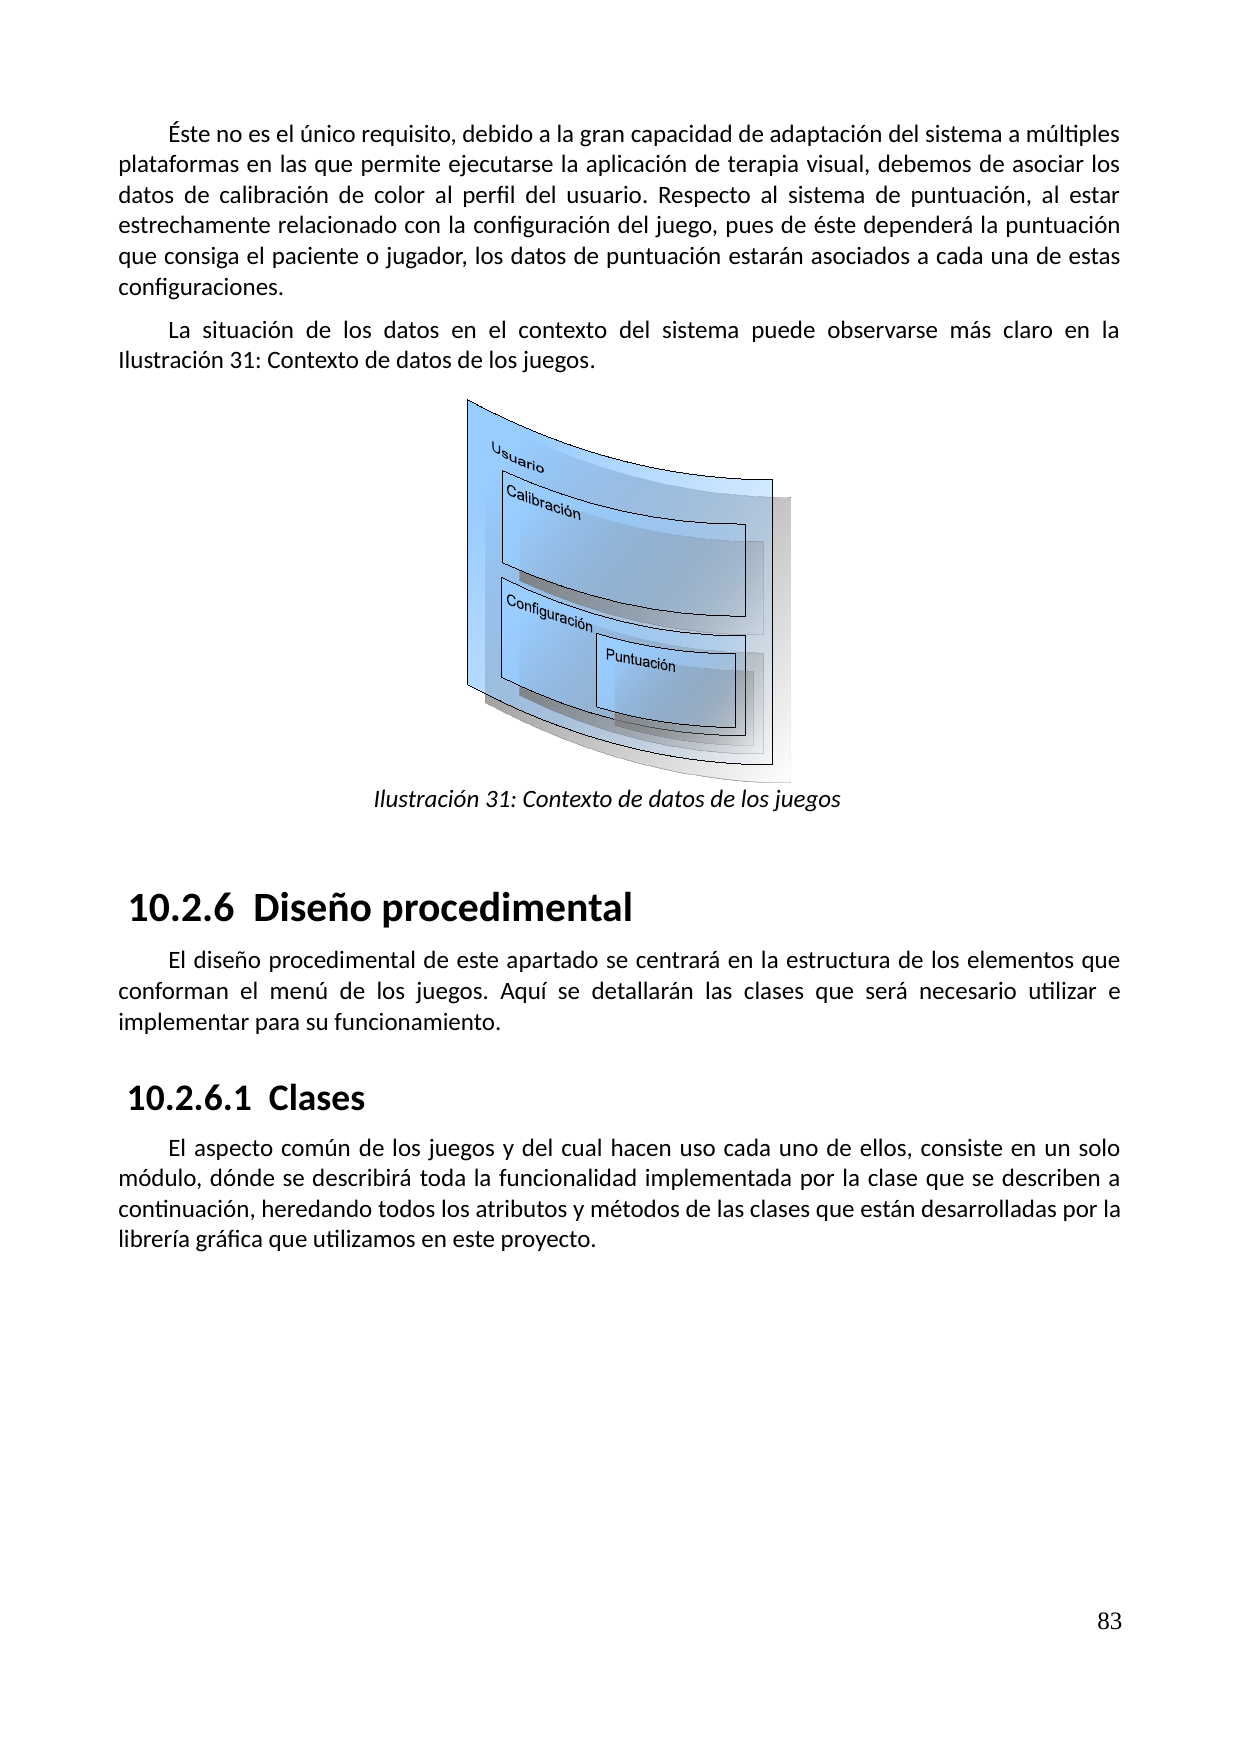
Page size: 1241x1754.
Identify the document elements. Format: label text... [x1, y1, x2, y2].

list [535, 434, 552, 446]
text [618, 623, 670, 643]
text [468, 630, 485, 690]
text El aspecto común de los juegos y del cual hacen uso cada uno de ellos, consiste en un solo módulo, dónde se describirá toda la funcionalidad implementada por la clase que se describen a continuación, heredando todos los atributos y métodos de las clases que están desarrolladas por la librería gráfica que utilizamos en este proyecto. [118, 1132, 1122, 1254]
text El diseño procedimental de este apartado se centrará en la estructura de los elementos que conforman el menú de los juegos. Aquí se detallarán las clases que será necesario utilizar e implementar para su funcionamiento. [118, 944, 1122, 1036]
text Éste no es el único requisito, debido a la gran capacidad de adaptación del sistema a múltiples plataformas en las que permite ejecutarse la aplicación de terapia visual, debemos de asociar los datos de calibración de color al perfil del usuario. Respecto al sistema de puntuación, al estar estrechamente relacionado con la configuración del juego, pues de éste dependerá la puntuación que consiga el paciente o jugador, los datos de puntuación estarán asociados a cada una de estas configuraciones. [118, 118, 1122, 301]
subtitle Diseño procedimental [118, 881, 1122, 932]
subtitle Clases [118, 1074, 1122, 1119]
list [674, 491, 734, 523]
list [502, 653, 519, 680]
list [622, 536, 679, 603]
text La situación de los datos en el contexto del sistema puede observarse más claro en la Ilustración 31: Contexto de datos de los juegos. [118, 314, 1122, 375]
text [662, 757, 724, 777]
list [468, 506, 485, 545]
text [773, 606, 791, 708]
text Ilustración 31: Contexto de datos de los juegos [373, 412, 867, 813]
